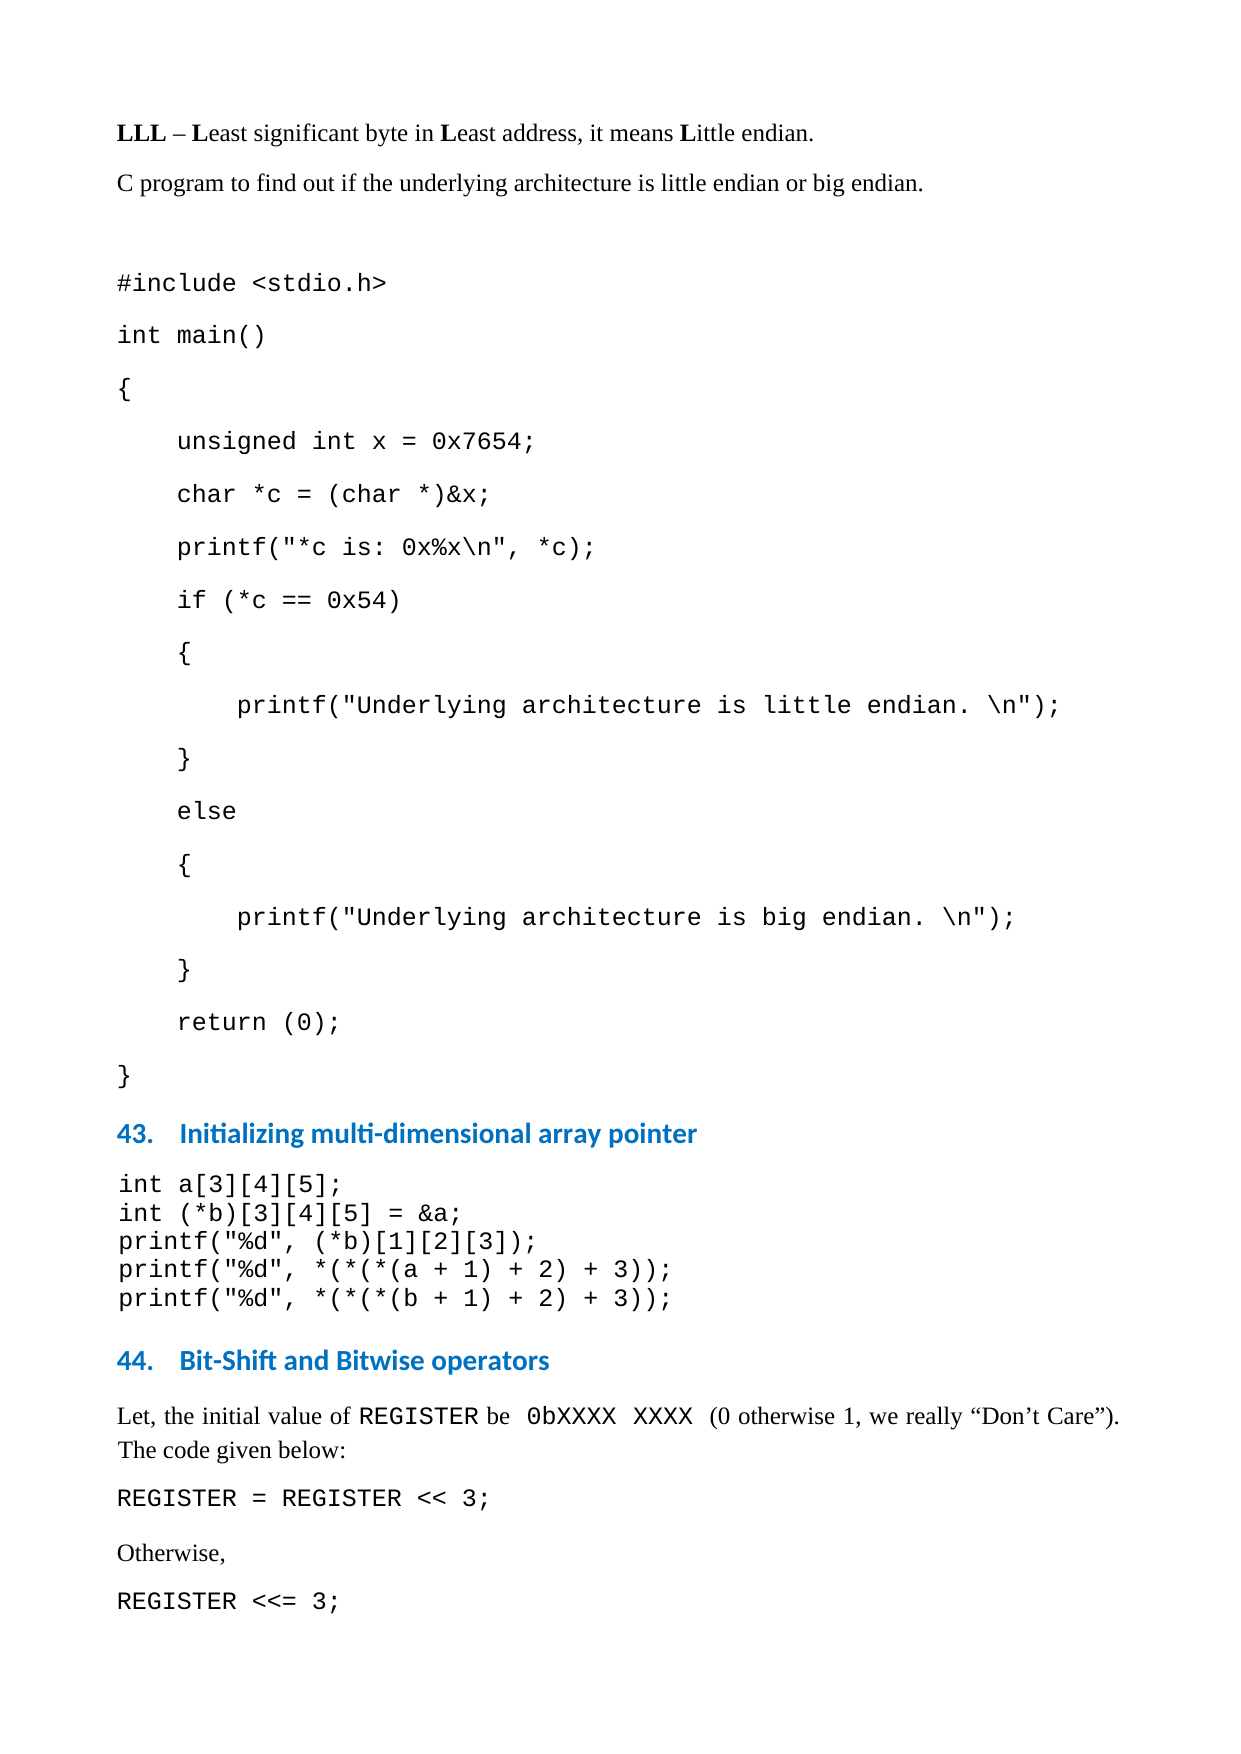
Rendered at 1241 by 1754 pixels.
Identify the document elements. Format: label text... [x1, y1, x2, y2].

text { [117, 851, 1118, 879]
text printf("*c is: 0x%x\n", *c); [117, 534, 1118, 563]
text printf("Underlying architecture is little endian. \n"); [117, 693, 1118, 721]
text LLL – Least significant byte in Least address, it means Little endian. [117, 118, 1121, 147]
text } [117, 746, 1118, 774]
text return (0); [117, 1010, 1118, 1038]
text Let, the initial value of REGISTER be 0bXXXX XXXX (0 otherwise 1, we really “Don’t Care”). The code given below: [117, 1401, 1121, 1464]
text printf("%d", *(*(*(a + 1) + 2) + 3)); [118, 1257, 1122, 1285]
text C program to find out if the underlying architecture is little endian or big endian. [117, 168, 1121, 197]
text unsigned int x = 0x7654; [117, 429, 1118, 457]
text { [117, 640, 1118, 668]
text int (*b)[3][4][5] = &a; [118, 1200, 1122, 1229]
text if (*c == 0x54) [117, 587, 1118, 616]
text } [117, 957, 1118, 985]
text else [117, 798, 1118, 827]
text REGISTER = REGISTER << 3; [117, 1485, 1118, 1514]
text #include <stdio.h> [117, 270, 1118, 299]
text printf("%d", *(*(*(b + 1) + 2) + 3)); [118, 1285, 1122, 1314]
text printf("%d", (*b)[1][2][3]); [118, 1229, 1122, 1257]
subtitle Bit-Shift and Bitwise operators [117, 1342, 1122, 1378]
subtitle Initializing multi-dimensional array pointer [117, 1115, 1122, 1151]
text Otherwise, [117, 1538, 1121, 1567]
text int a[3][4][5]; [118, 1172, 1122, 1200]
text char *c = (char *)&x; [117, 482, 1118, 510]
text REGISTER <<= 3; [117, 1588, 1118, 1617]
text { [117, 376, 1118, 404]
text } [117, 1062, 1118, 1091]
text int main() [117, 323, 1118, 351]
text printf("Underlying architecture is big endian. \n"); [117, 904, 1118, 932]
